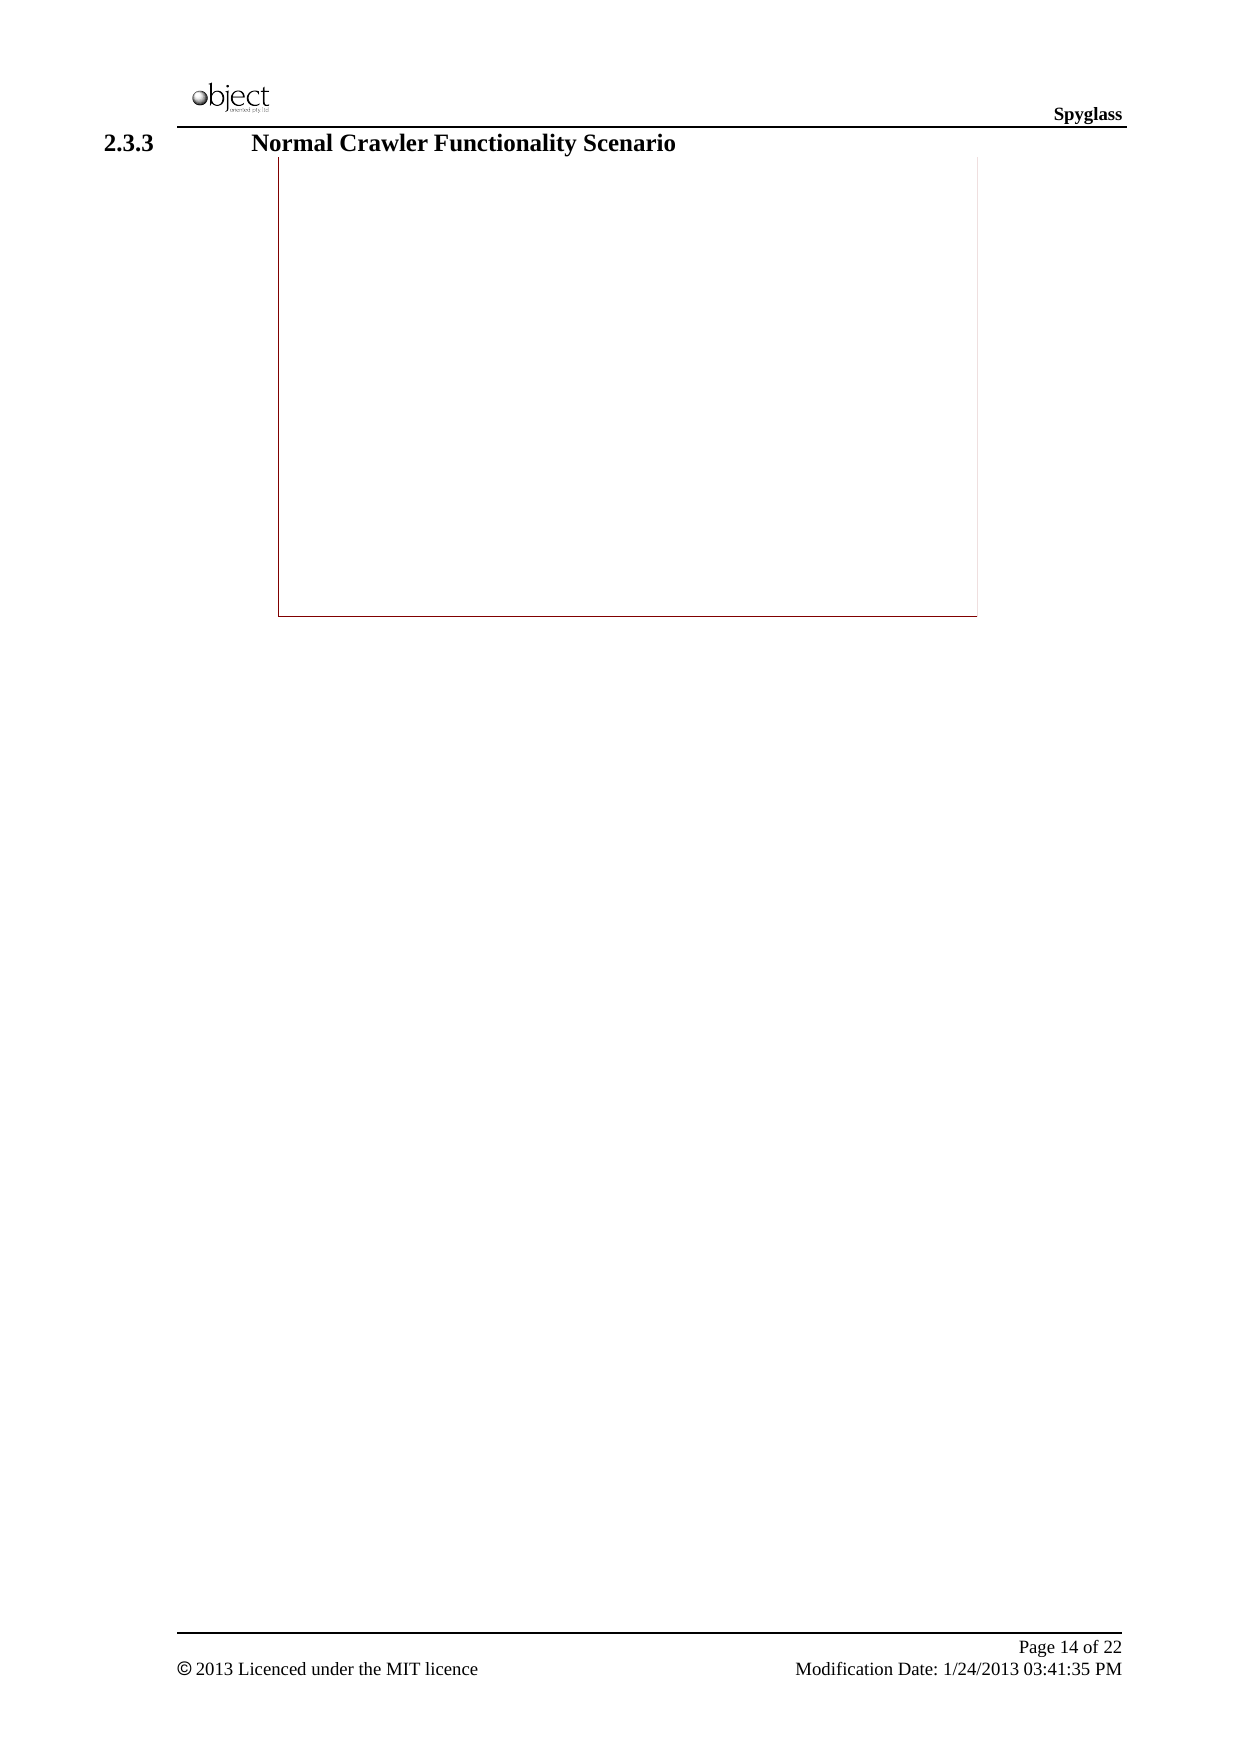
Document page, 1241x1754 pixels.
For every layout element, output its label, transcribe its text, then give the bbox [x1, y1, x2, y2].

subtitle Normal Crawler Functionality Scenario [103, 128, 1122, 157]
